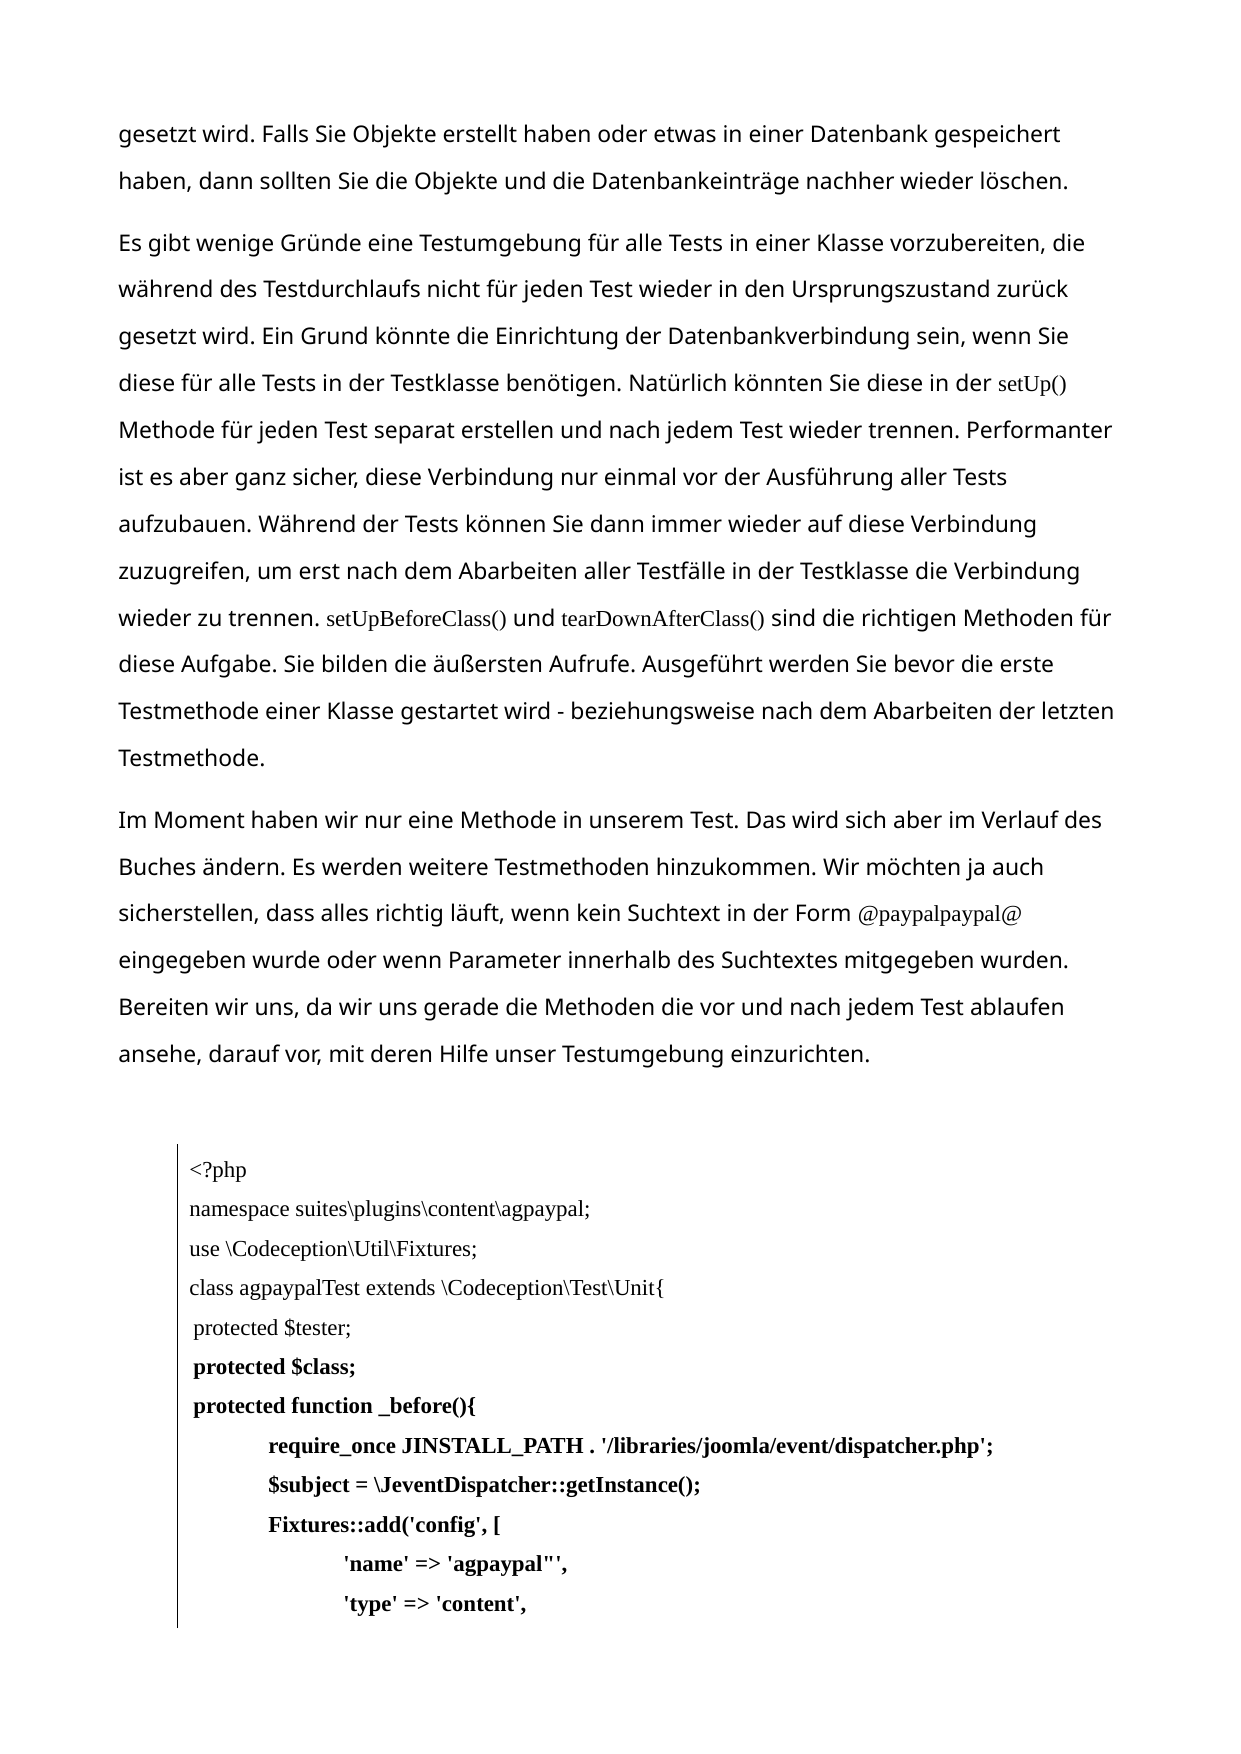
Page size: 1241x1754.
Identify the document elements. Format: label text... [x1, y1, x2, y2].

text gesetzt wird. Falls Sie Objekte erstellt haben oder etwas in einer Datenbank gespeichert haben, dann sollten Sie die Objekte und die Datenbankeinträge nachher wieder löschen. [118, 118, 1122, 196]
text Im Moment haben wir nur eine Methode in unserem Test. Das wird sich aber im Verlauf des Buches ändern. Es werden weitere Testmethoden hinzukommen. Wir möchten ja auch sicherstellen, dass alles richtig läuft, wenn kein Suchtext in der Form @paypalpaypal@ eingegeben wurde oder wenn Parameter innerhalb des Suchtextes mitgegeben wurden. Bereiten wir uns, da wir uns gerade die Methoden die vor und nach jedem Test ablaufen ansehe, darauf vor, mit deren Hilfe unser Testumgebung einzurichten. [118, 803, 1122, 1069]
text <?php namespace suites\plugins\content\agpaypal; use \Codeception\Util\Fixtures; class agpaypalTest extends \Codeception\Test\Unit{ protected $tester; protected $class; protected function _before(){ require_once JINSTALL_PATH . '/libraries/joomla/event/dispatcher.php'; $subject = \JeventDispatcher::getInstance(); Fixtures::add('config', [ 'name' => 'agpaypal"', 'type' => 'content', [178, 1144, 1122, 1628]
text Es gibt wenige Gründe eine Testumgebung für alle Tests in einer Klasse vorzubereiten, die während des Testdurchlaufs nicht für jeden Test wieder in den Ursprungszustand zurück gesetzt wird. Ein Grund könnte die Einrichtung der Datenbankverbindung sein, wenn Sie diese für alle Tests in der Testklasse benötigen. Natürlich könnten Sie diese in der setUp() Methode für jeden Test separat erstellen und nach jedem Test wieder trennen. Performanter ist es aber ganz sicher, diese Verbindung nur einmal vor der Ausführung aller Tests aufzubauen. Während der Tests können Sie dann immer wieder auf diese Verbindung zuzugreifen, um erst nach dem Abarbeiten aller Testfälle in der Testklasse die Verbindung wieder zu trennen. setUpBeforeClass() und tearDownAfterClass() sind die richtigen Methoden für diese Aufgabe. Sie bilden die äußersten Aufrufe. Ausgeführt werden Sie bevor die erste Testmethode einer Klasse gestartet wird - beziehungsweise nach dem Abarbeiten der letzten Testmethode. [118, 226, 1122, 773]
